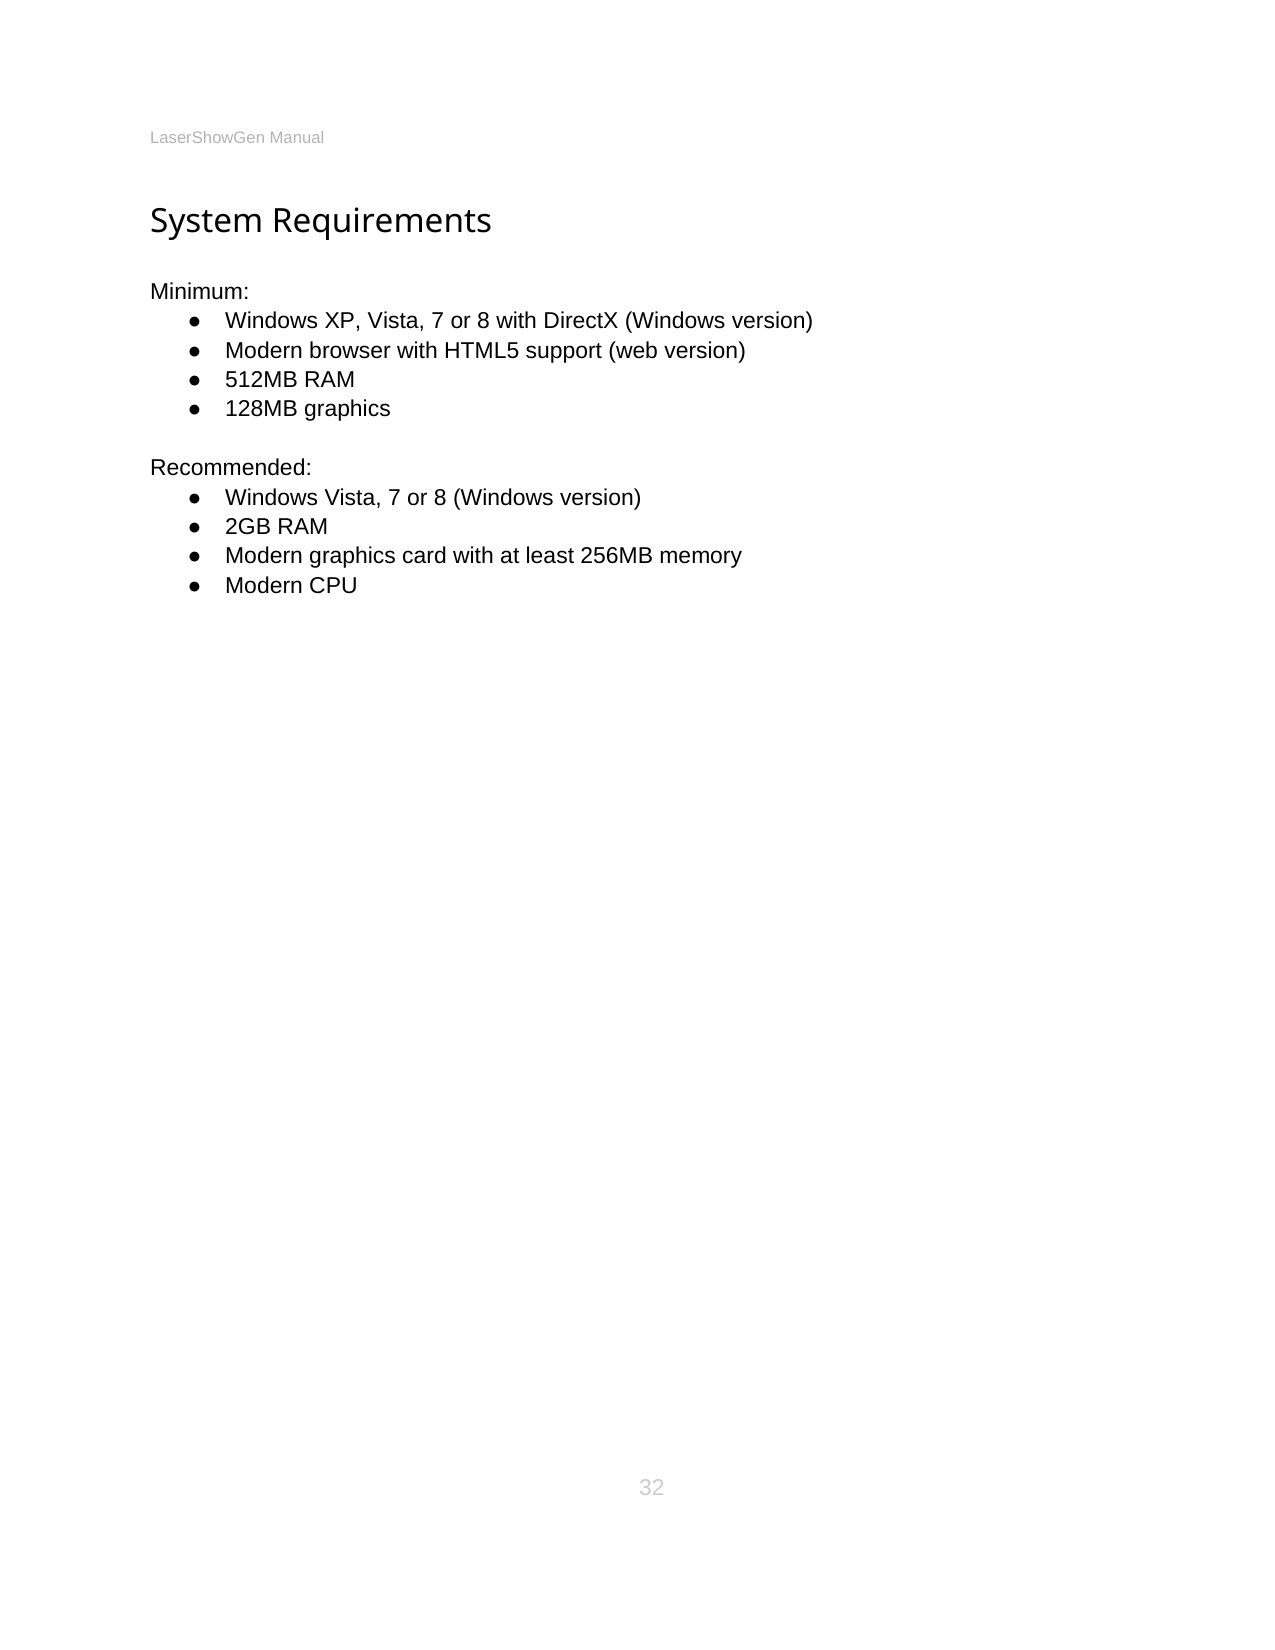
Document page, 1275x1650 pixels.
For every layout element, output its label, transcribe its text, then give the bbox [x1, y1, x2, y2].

list 512MB RAM [187, 367, 1153, 392]
list Modern graphics card with at least 256MB memory [187, 543, 1153, 569]
subtitle System Requirements [150, 197, 1153, 242]
text Recommended: [150, 455, 1153, 481]
list Modern browser with HTML5 support (web version) [187, 337, 1153, 363]
list 2GB RAM [187, 514, 1153, 539]
text Minimum: [150, 279, 1153, 304]
list Modern CPU [187, 572, 1153, 598]
list Windows Vista, 7 or 8 (Windows version) [187, 484, 1153, 510]
list 128MB graphics [187, 396, 1153, 422]
list Windows XP, Vista, 7 or 8 with DirectX (Windows version) [187, 308, 1153, 334]
